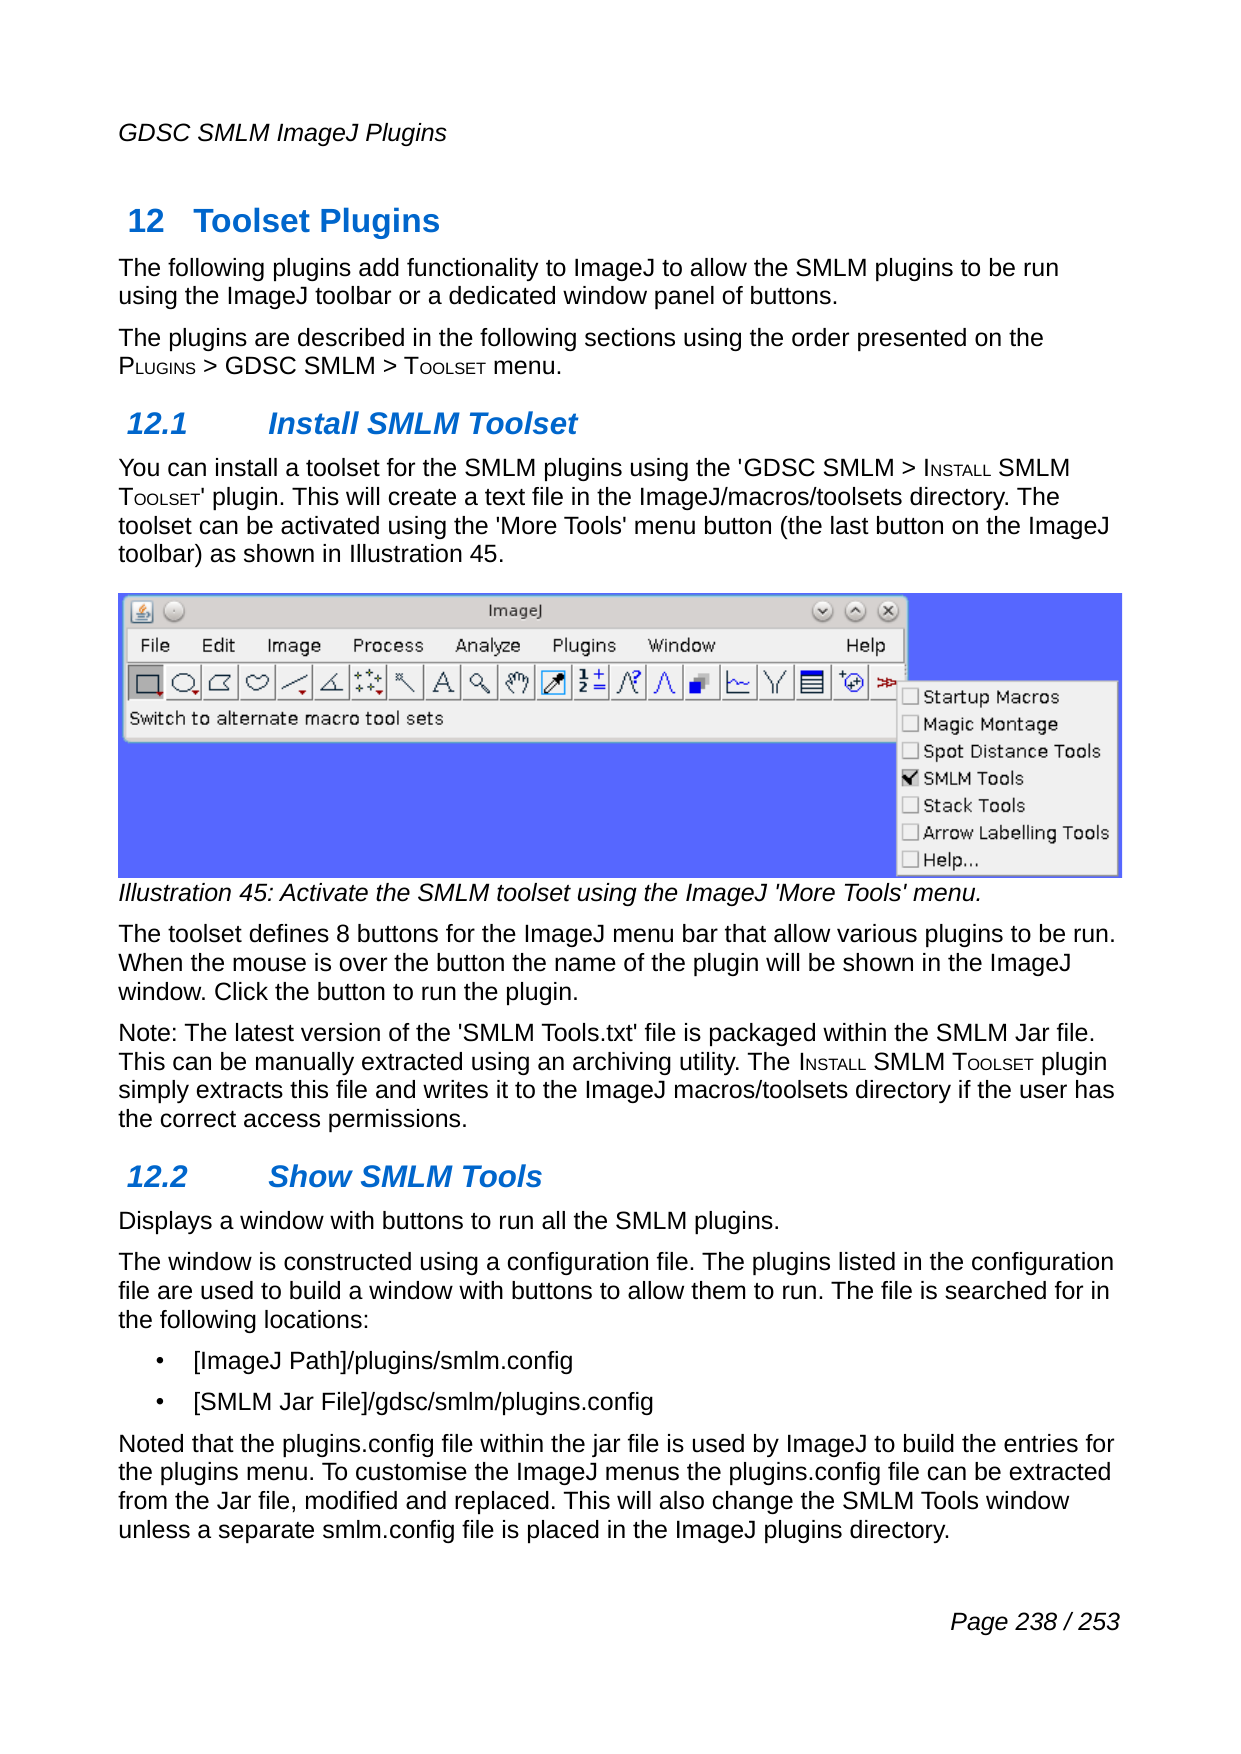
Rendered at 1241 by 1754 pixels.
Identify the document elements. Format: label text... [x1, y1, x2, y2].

list [SMLM Jar File]/gdsc/smlm/plugins.config [156, 1387, 1122, 1416]
text The toolset defines 8 buttons for the ImageJ menu bar that allow various plugins to be run. When the mouse is over the button the name of the plugin will be shown in the ImageJ window. Click the button to run the plugin. [118, 919, 1122, 1005]
text The following plugins add functionality to ImageJ to allow the SMLM plugins to be run using the ImageJ toolbar or a dedicated window panel of buttons. [118, 252, 1122, 310]
subtitle Show SMLM Tools [118, 1158, 1122, 1193]
text The window is constructed using a configuration file. The plugins listed in the configuration file are used to build a window with buttons to allow them to run. The file is searched for in the following locations: [118, 1247, 1122, 1333]
text The plugins are described in the following sections using the order presented on the Plugins > GDSC SMLM > Toolset menu. [118, 322, 1122, 380]
text Noted that the plugins.config file within the jar file is used by ImageJ to build the entries for the plugins menu. To customise the ImageJ menus the plugins.config file can be extracted from the Jar file, modified and replaced. This will also change the SMLM Tools window unless a separate smlm.config file is placed in the ImageJ plugins directory. [118, 1429, 1122, 1544]
text Illustration 45: Activate the SMLM toolset using the ImageJ 'More Tools' menu. [118, 878, 1122, 907]
subtitle Install SMLM Toolset [118, 405, 1122, 441]
text You can install a toolset for the SMLM plugins using the 'GDSC SMLM > Install SMLM Toolset' plugin. This will create a text file in the ImageJ/macros/toolsets directory. The toolset can be activated using the 'More Tools' menu button (the last button on the ImageJ toolbar) as shown in Illustration 45. [118, 453, 1122, 568]
list [ImageJ Path]/plugins/smlm.config [156, 1346, 1122, 1375]
picture [118, 593, 1123, 878]
subtitle Toolset Plugins [118, 201, 1122, 240]
text Note: The latest version of the 'SMLM Tools.txt' file is packaged within the SMLM Jar file. This can be manually extracted using an archiving utility. The Install SMLM Toolset plugin simply extracts this file and writes it to the ImageJ macros/toolsets directory if the user has the correct access permissions. [118, 1018, 1122, 1133]
text Displays a window with buttons to run all the SMLM plugins. [118, 1206, 1122, 1235]
